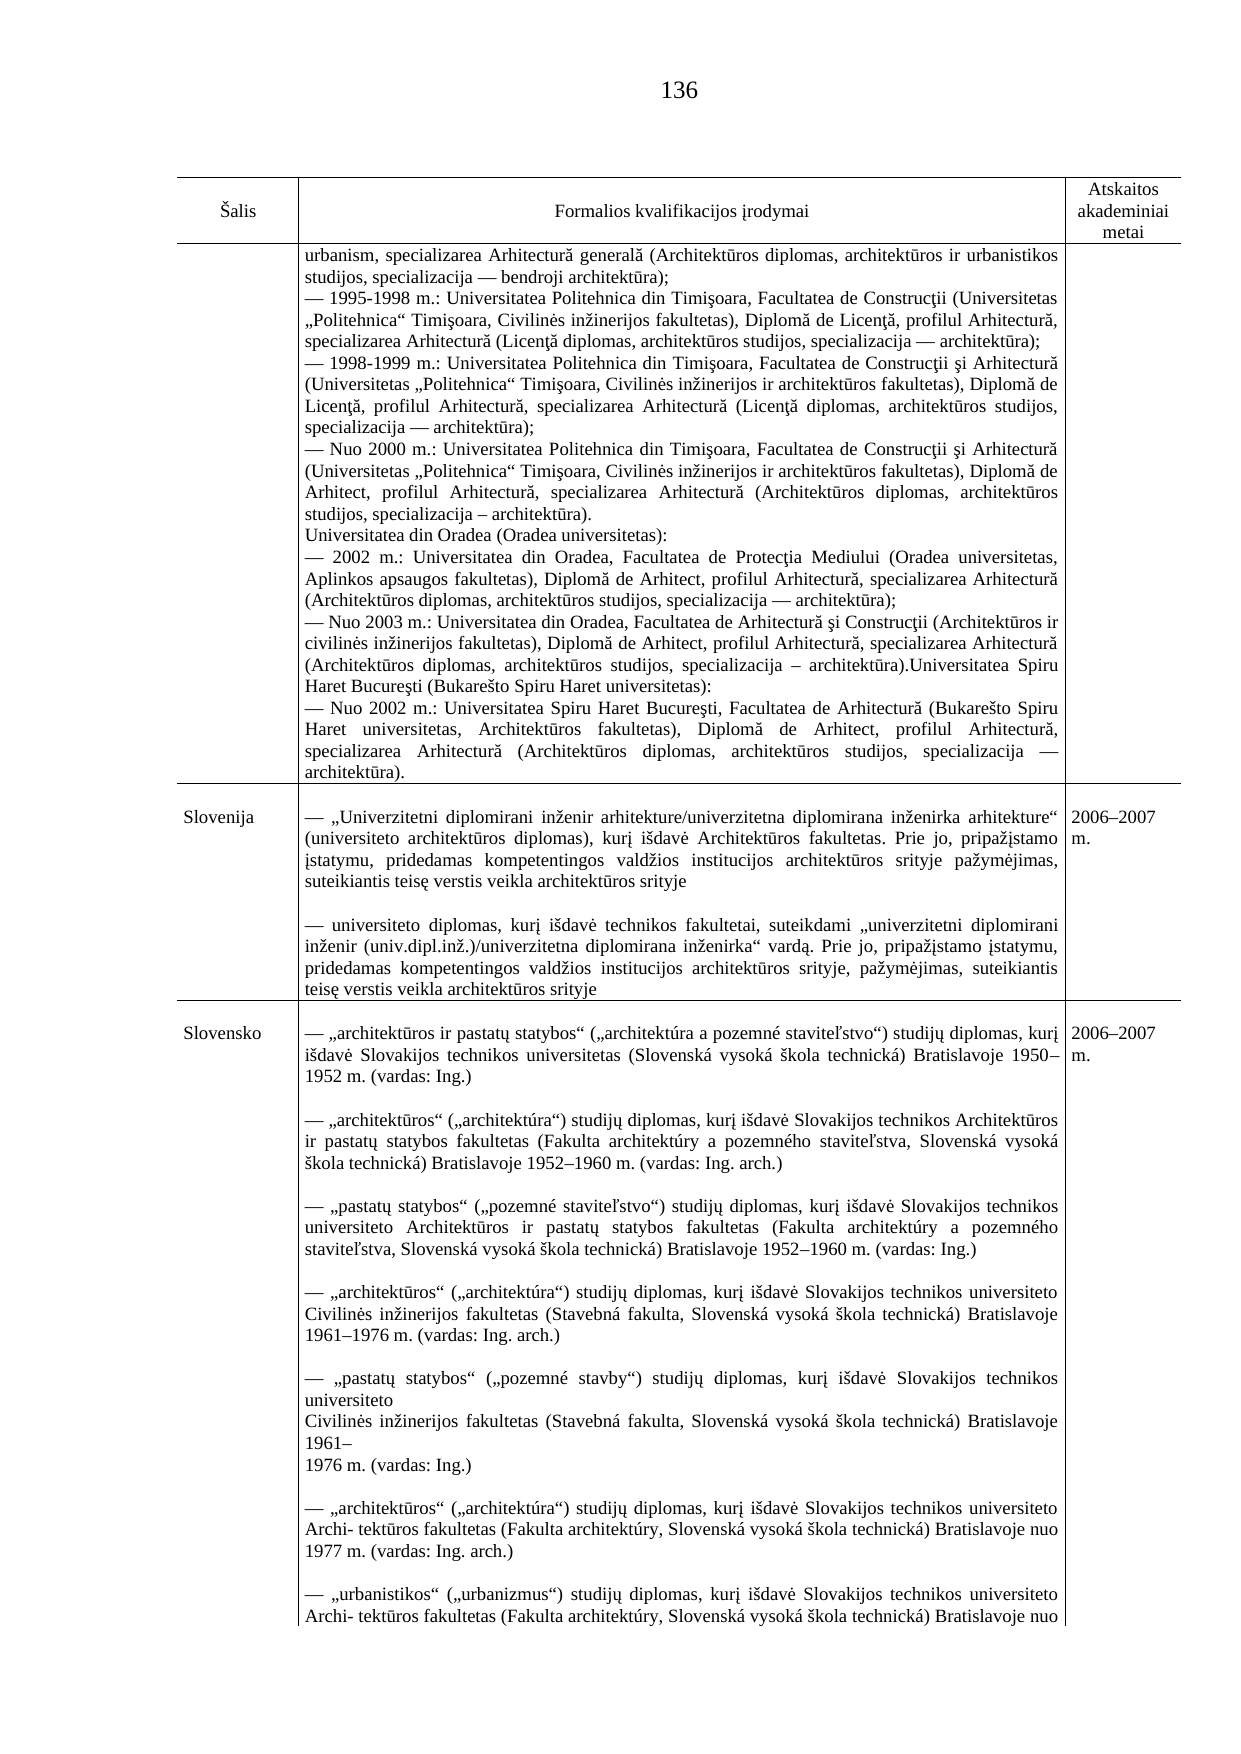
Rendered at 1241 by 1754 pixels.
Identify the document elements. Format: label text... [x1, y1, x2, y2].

table_cell [177, 244, 298, 783]
table_cell [1066, 244, 1181, 783]
table_cell Slovenija [177, 784, 298, 1000]
table_header Šalis [177, 178, 298, 243]
table_cell — „architektūros ir pastatų statybos“ („architektúra a pozemné staviteľstvo“) studijų diplomas, kurį išdavė Slovakijos technikos universitetas (Slovenská vysoká škola technická) Bratislavoje 1950–1952 m. (vardas: Ing.) — „architektūros“ („architektúra“) studijų diplomas, kurį išdavė Slovakijos technikos Architektūros ir pastatų statybos fakultetas (Fakulta architektúry a pozemného staviteľstva, Slovenská vysoká škola technická) Bratislavoje 1952–1960 m. (vardas: Ing. arch.) — „pastatų statybos“ („pozemné staviteľstvo“) studijų diplomas, kurį išdavė Slovakijos technikos universiteto Architektūros ir pastatų statybos fakultetas (Fakulta architektúry a pozemného staviteľstva, Slovenská vysoká škola technická) Bratislavoje 1952–1960 m. (vardas: Ing.) — „architektūros“ („architektúra“) studijų diplomas, kurį išdavė Slovakijos technikos universiteto Civilinės inžinerijos fakultetas (Stavebná fakulta, Slovenská vysoká škola technická) Bratislavoje 1961–1976 m. (vardas: Ing. arch.) — „pastatų statybos“ („pozemné stavby“) studijų diplomas, kurį išdavė Slovakijos technikos universiteto Civilinės inžinerijos fakultetas (Stavebná fakulta, Slovenská vysoká škola technická) Bratislavoje 1961– 1976 m. (vardas: Ing.) — „architektūros“ („architektúra“) studijų diplomas, kurį išdavė Slovakijos technikos universiteto Archi- tektūros fakultetas (Fakulta architektúry, Slovenská vysoká škola technická) Bratislavoje nuo 1977 m. (vardas: Ing. arch.) — „urbanistikos“ („urbanizmus“) studijų diplomas, kurį išdavė Slovakijos technikos universiteto Archi- tektūros fakultetas (Fakulta architektúry, Slovenská vysoká škola technická) Bratislavoje nuo [299, 1001, 1065, 1626]
table_cell 2006–2007 m. [1066, 784, 1181, 1000]
table_cell — „Univerzitetni diplomirani inženir arhitekture/univerzitetna diplomirana inženirka arhitekture“ (universiteto architektūros diplomas), kurį išdavė Architektūros fakultetas. Prie jo, pripažįstamo įstatymu, pridedamas kompetentingos valdžios institucijos architektūros srityje pažymėjimas, suteikiantis teisę verstis veikla architektūros srityje — universiteto diplomas, kurį išdavė technikos fakultetai, suteikdami „univerzitetni diplomirani inženir (univ.dipl.inž.)/univerzitetna diplomirana inženirka“ vardą. Prie jo, pripažįstamo įstatymu, pridedamas kompetentingos valdžios institucijos architektūros srityje, pažymėjimas, suteikiantis teisę verstis veikla architektūros srityje [299, 784, 1065, 1000]
table_header Formalios kvalifikacijos įrodymai [299, 178, 1065, 243]
table_cell Slovensko [177, 1001, 298, 1626]
table_cell 2006–2007 m. [1066, 1001, 1181, 1626]
table_header Atskaitos akademiniai metai [1066, 178, 1181, 243]
table_cell urbanism, specializarea Arhitectură generală (Architektūros diplomas, architektūros ir urbanistikos studijos, specializacija — bendroji architektūra); — 1995-1998 m.: Universitatea Politehnica din Timişoara, Facultatea de Construcţii (Universitetas „Politehnica“ Timişoara, Civilinės inžinerijos fakultetas), Diplomă de Licenţă, profilul Arhitectură, specializarea Arhitectură (Licenţă diplomas, architektūros studijos, specializacija — architektūra); — 1998-1999 m.: Universitatea Politehnica din Timişoara, Facultatea de Construcţii şi Arhitectură (Universitetas „Politehnica“ Timişoara, Civilinės inžinerijos ir architektūros fakultetas), Diplomă de Licenţă, profilul Arhitectură, specializarea Arhitectură (Licenţă diplomas, architektūros studijos, specializacija — architektūra); — Nuo 2000 m.: Universitatea Politehnica din Timişoara, Facultatea de Construcţii şi Arhitectură (Universitetas „Politehnica“ Timişoara, Civilinės inžinerijos ir architektūros fakultetas), Diplomă de Arhitect, profilul Arhitectură, specializarea Arhitectură (Architektūros diplomas, architektūros studijos, specializacija – architektūra). Universitatea din Oradea (Oradea universitetas): — 2002 m.: Universitatea din Oradea, Facultatea de Protecţia Mediului (Oradea universitetas, Aplinkos apsaugos fakultetas), Diplomă de Arhitect, profilul Arhitectură, specializarea Arhitectură (Architektūros diplomas, architektūros studijos, specializacija — architektūra); — Nuo 2003 m.: Universitatea din Oradea, Facultatea de Arhitectură şi Construcţii (Architektūros ir civilinės inžinerijos fakultetas), Diplomă de Arhitect, profilul Arhitectură, specializarea Arhitectură (Architektūros diplomas, architektūros studijos, specializacija – architektūra).Universitatea Spiru Haret Bucureşti (Bukarešto Spiru Haret universitetas): — Nuo 2002 m.: Universitatea Spiru Haret Bucureşti, Facultatea de Arhitectură (Bukarešto Spiru Haret universitetas, Architektūros fakultetas), Diplomă de Arhitect, profilul Arhitectură, specializarea Arhitectură (Architektūros diplomas, architektūros studijos, specializacija — architektūra). [299, 244, 1065, 783]
